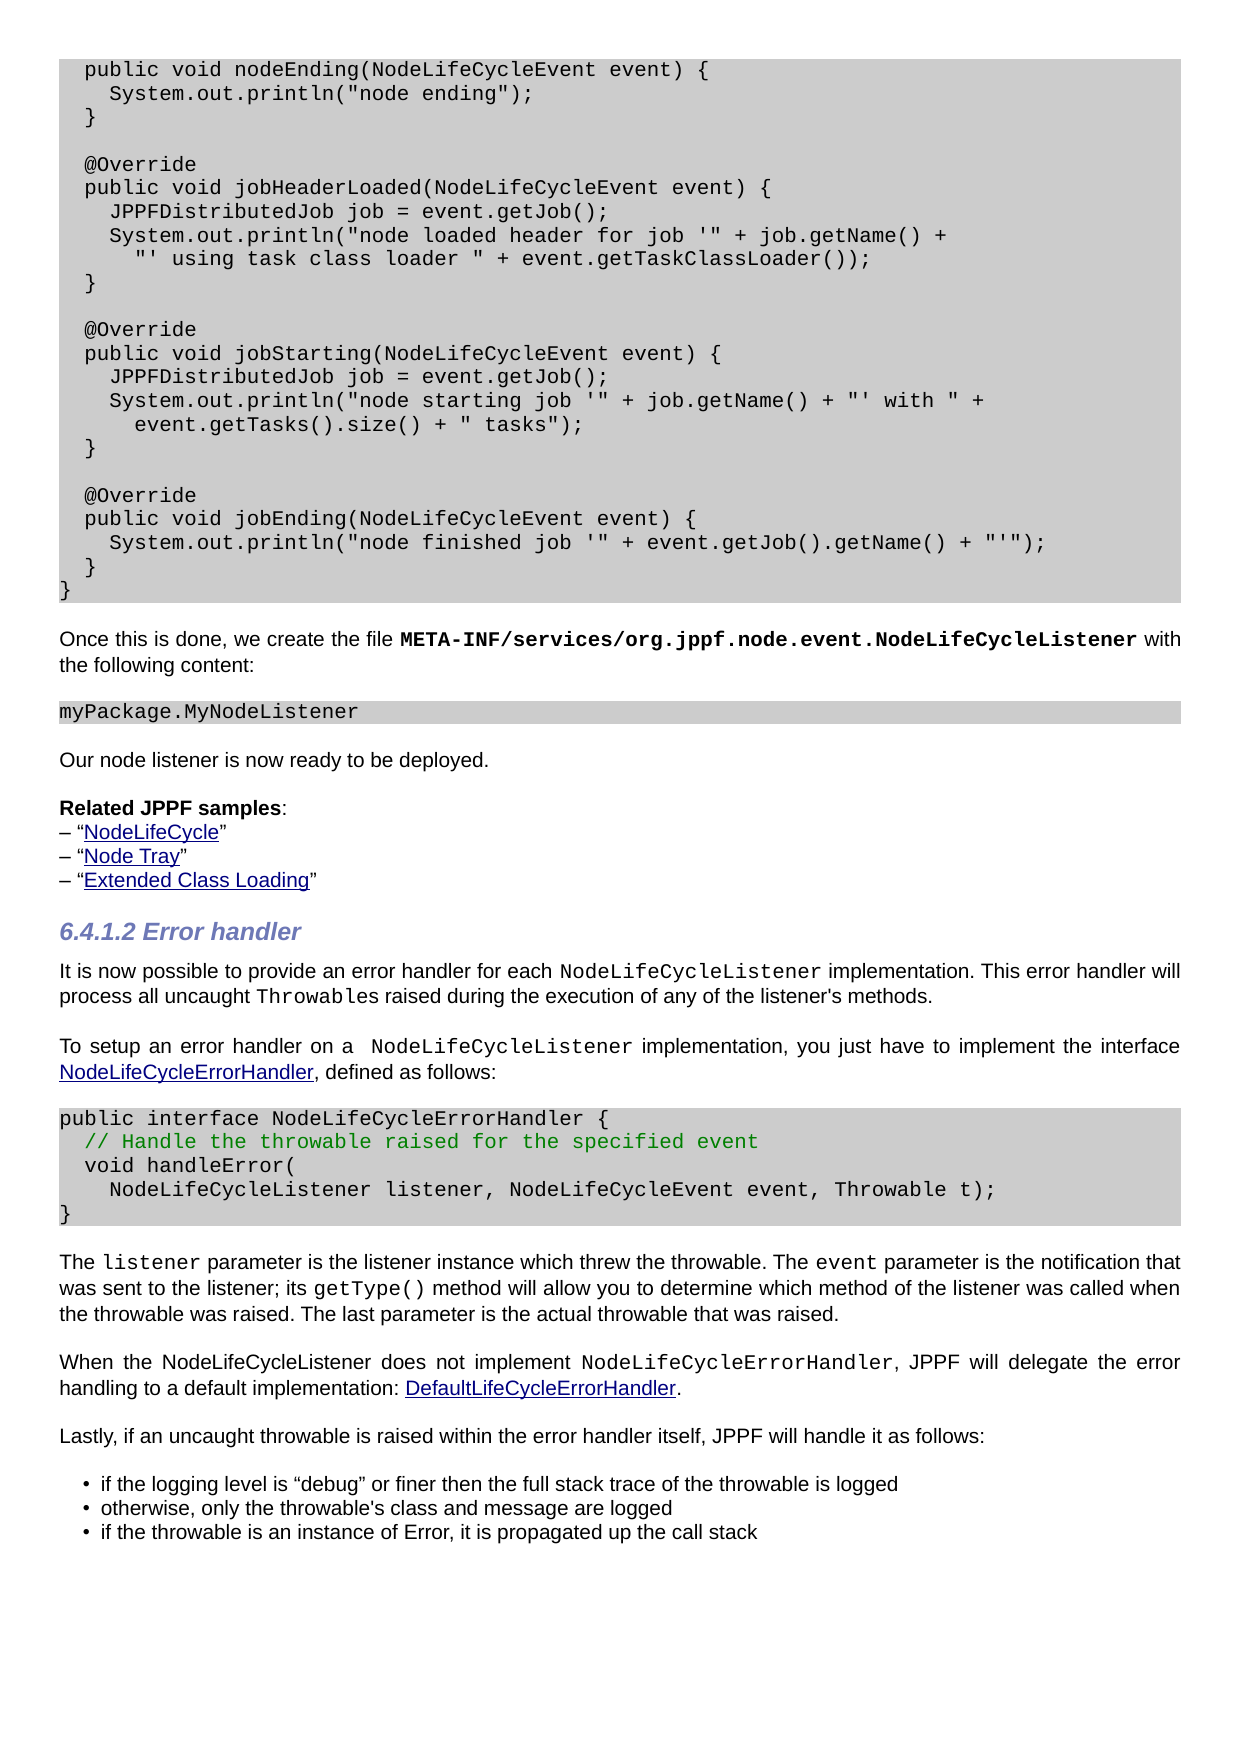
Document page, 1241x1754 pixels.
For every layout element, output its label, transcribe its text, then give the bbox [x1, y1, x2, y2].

text } [59, 437, 1181, 461]
text public void jobStarting(NodeLifeCycleEvent event) { [59, 343, 1181, 366]
text @Override [59, 154, 1181, 177]
list “Extended Class Loading” [59, 868, 1181, 892]
text @Override [59, 319, 1181, 343]
text void handleError( [59, 1155, 1181, 1179]
text } [59, 272, 1181, 296]
subtitle Error handler [59, 917, 1181, 946]
text "' using task class loader " + event.getTaskClassLoader()); [59, 248, 1181, 272]
text JPPFDistributedJob job = event.getJob(); [59, 366, 1181, 390]
text Once this is done, we create the file META-INF/services/org.jppf.node.event.NodeLifeCycleListener with the following content: [59, 627, 1181, 677]
text JPPFDistributedJob job = event.getJob(); [59, 201, 1181, 224]
list if the throwable is an instance of Error, it is propagated up the call stack [83, 1519, 1181, 1543]
text Our node listener is now ready to be deployed. [59, 748, 1181, 772]
text Lastly, if an uncaught throwable is raised within the error handler itself, JPPF will handle it as follows: [59, 1423, 1181, 1447]
text } [59, 579, 1181, 603]
text System.out.println("node loaded header for job '" + job.getName() + [59, 224, 1181, 248]
text System.out.println("node ending"); [59, 83, 1181, 106]
text When the NodeLifeCycleListener does not implement NodeLifeCycleErrorHandler, JPPF will delegate the error handling to a default implementation: DefaultLifeCycleErrorHandler. [59, 1350, 1181, 1399]
text public void jobEnding(NodeLifeCycleEvent event) { [59, 508, 1181, 532]
text myPackage.MyNodeListener [59, 701, 1181, 724]
text System.out.println("node finished job '" + event.getJob().getName() + "'"); [59, 532, 1181, 556]
text } [59, 556, 1181, 579]
text public void nodeEnding(NodeLifeCycleEvent event) { [59, 59, 1181, 83]
text @Override [59, 485, 1181, 508]
text System.out.println("node starting job '" + job.getName() + "' with " + [59, 390, 1181, 414]
list “Node Tray” [59, 844, 1181, 868]
text NodeLifeCycleListener listener, NodeLifeCycleEvent event, Throwable t); [59, 1179, 1181, 1202]
text It is now possible to provide an error handler for each NodeLifeCycleListener implementation. This error handler will process all uncaught Throwables raised during the execution of any of the listener's methods. [59, 958, 1181, 1010]
text public interface NodeLifeCycleErrorHandler { [59, 1108, 1181, 1132]
list “NodeLifeCycle” [59, 820, 1181, 844]
text } [59, 106, 1181, 130]
text event.getTasks().size() + " tasks"); [59, 414, 1181, 437]
list otherwise, only the throwable's class and message are logged [83, 1495, 1181, 1519]
list if the logging level is “debug” or finer then the full stack trace of the throwable is logged [83, 1471, 1181, 1495]
text } [59, 1202, 1181, 1226]
text Related JPPF samples: [59, 796, 1181, 820]
text To setup an error handler on a NodeLifeCycleListener implementation, you just have to implement the interface NodeLifeCycleErrorHandler, defined as follows: [59, 1034, 1181, 1084]
text The listener parameter is the listener instance which threw the throwable. The event parameter is the notification that was sent to the listener; its getType() method will allow you to determine which method of the listener was called when the throwable was raised. The last parameter is the actual throwable that was raised. [59, 1250, 1181, 1326]
text public void jobHeaderLoaded(NodeLifeCycleEvent event) { [59, 177, 1181, 201]
text // Handle the throwable raised for the specified event [59, 1132, 1181, 1155]
